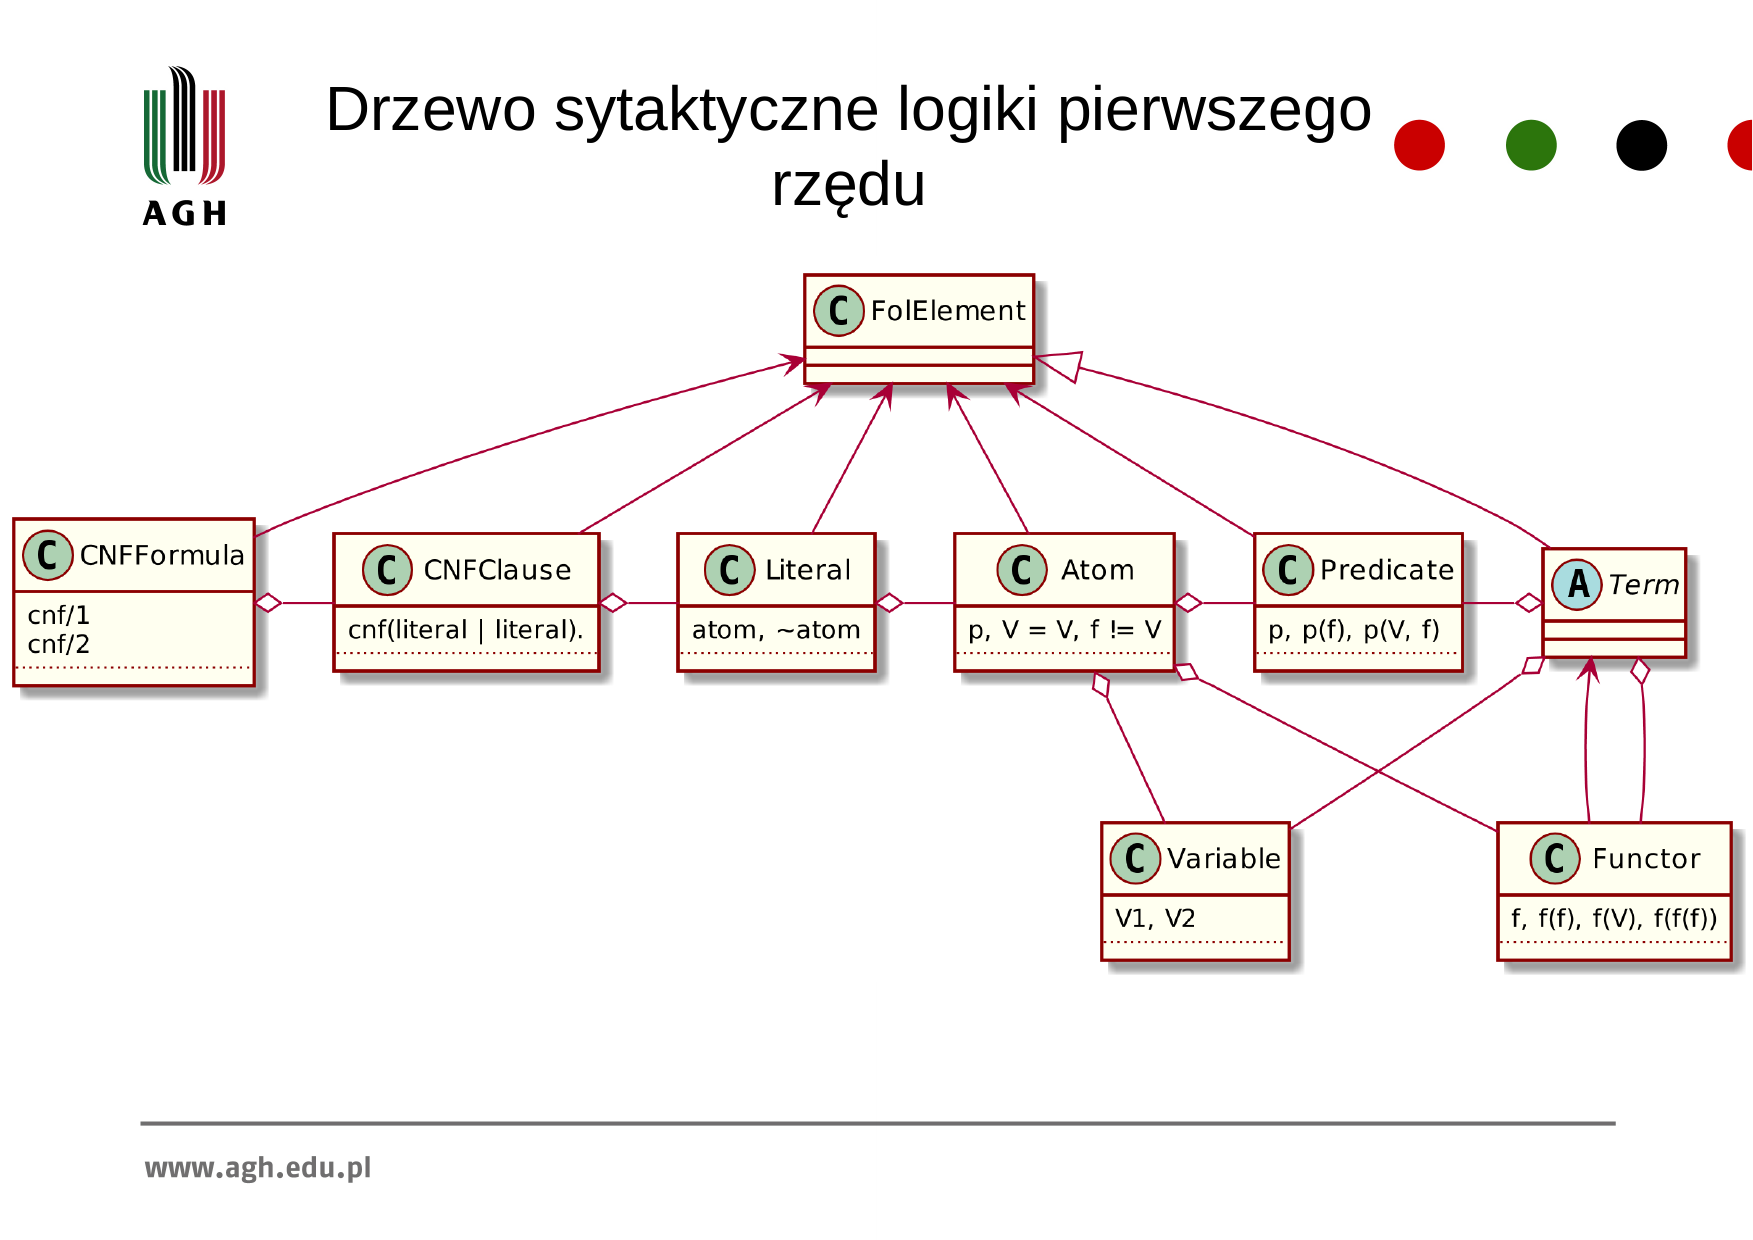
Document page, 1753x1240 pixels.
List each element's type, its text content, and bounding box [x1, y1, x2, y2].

title Drzewo sytaktyczne logiki pierwszego rzędu [236, 59, 1464, 227]
picture [0, 0, 1753, 1240]
